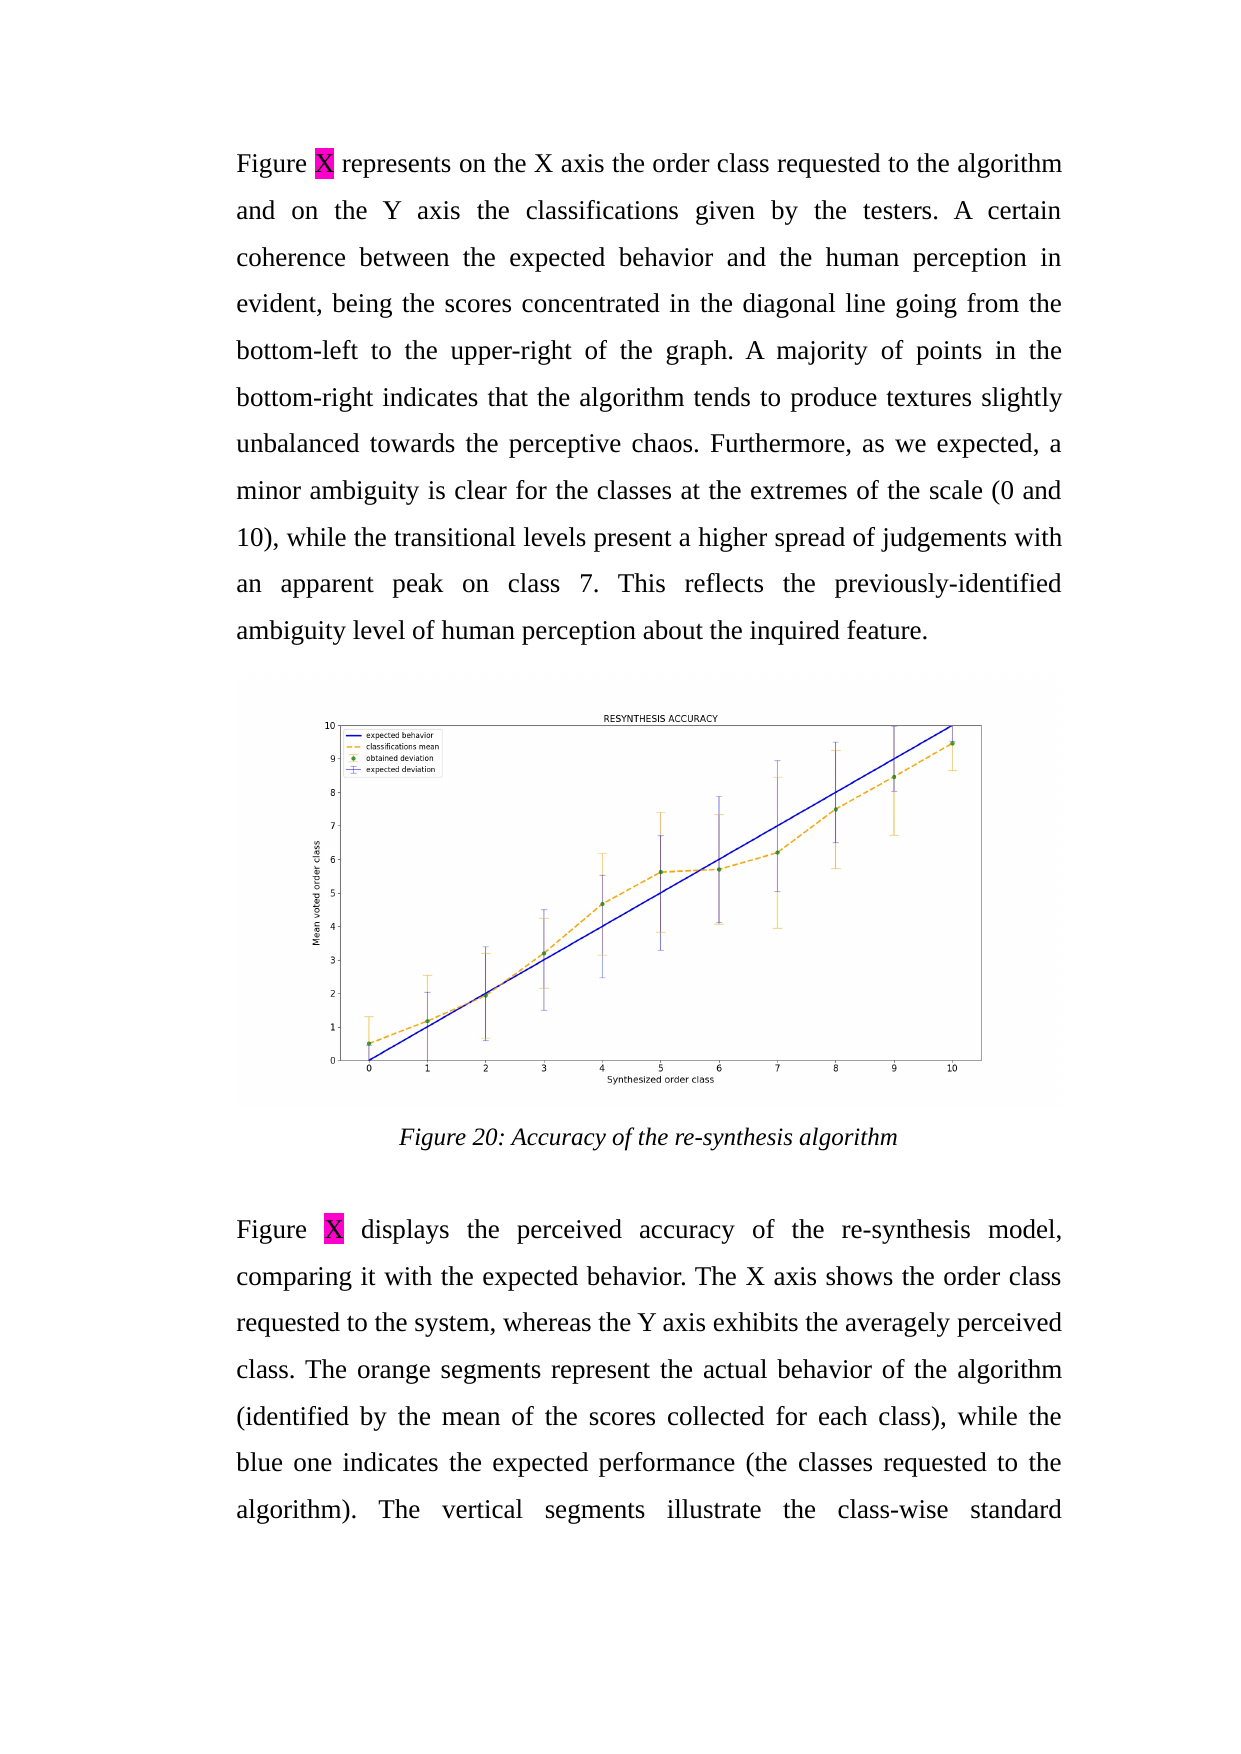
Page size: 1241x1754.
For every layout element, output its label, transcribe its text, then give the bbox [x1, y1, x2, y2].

text Figure X represents on the X axis the order class requested to the algorithm and on the Y axis the classifications given by the testers. A certain coherence between the expected behavior and the human perception in evident, being the scores concentrated in the diagonal line going from the bottom-left to the upper-right of the graph. A majority of points in the bottom-right indicates that the algorithm tends to produce textures slightly unbalanced towards the perceptive chaos. Furthermore, as we expected, a minor ambiguity is clear for the classes at the extremes of the scale (0 and 10), while the transitional levels present a higher spread of judgements with an apparent peak on class 7. This reflects the previously-identified ambiguity level of human perception about the inquired feature. [236, 148, 1063, 645]
picture [236, 673, 1063, 1108]
text Figure X displays the perceived accuracy of the re-synthesis model, comparing it with the expected behavior. The X axis shows the order class requested to the system, whereas the Y axis exhibits the averagely perceived class. The orange segments represent the actual behavior of the algorithm (identified by the mean of the scores collected for each class), while the blue one indicates the expected performance (the classes requested to the algorithm). The vertical segments illustrate the class-wise standard [236, 1213, 1063, 1524]
text Figure 20: Accuracy of the re-synthesis algorithm [236, 1108, 1063, 1151]
